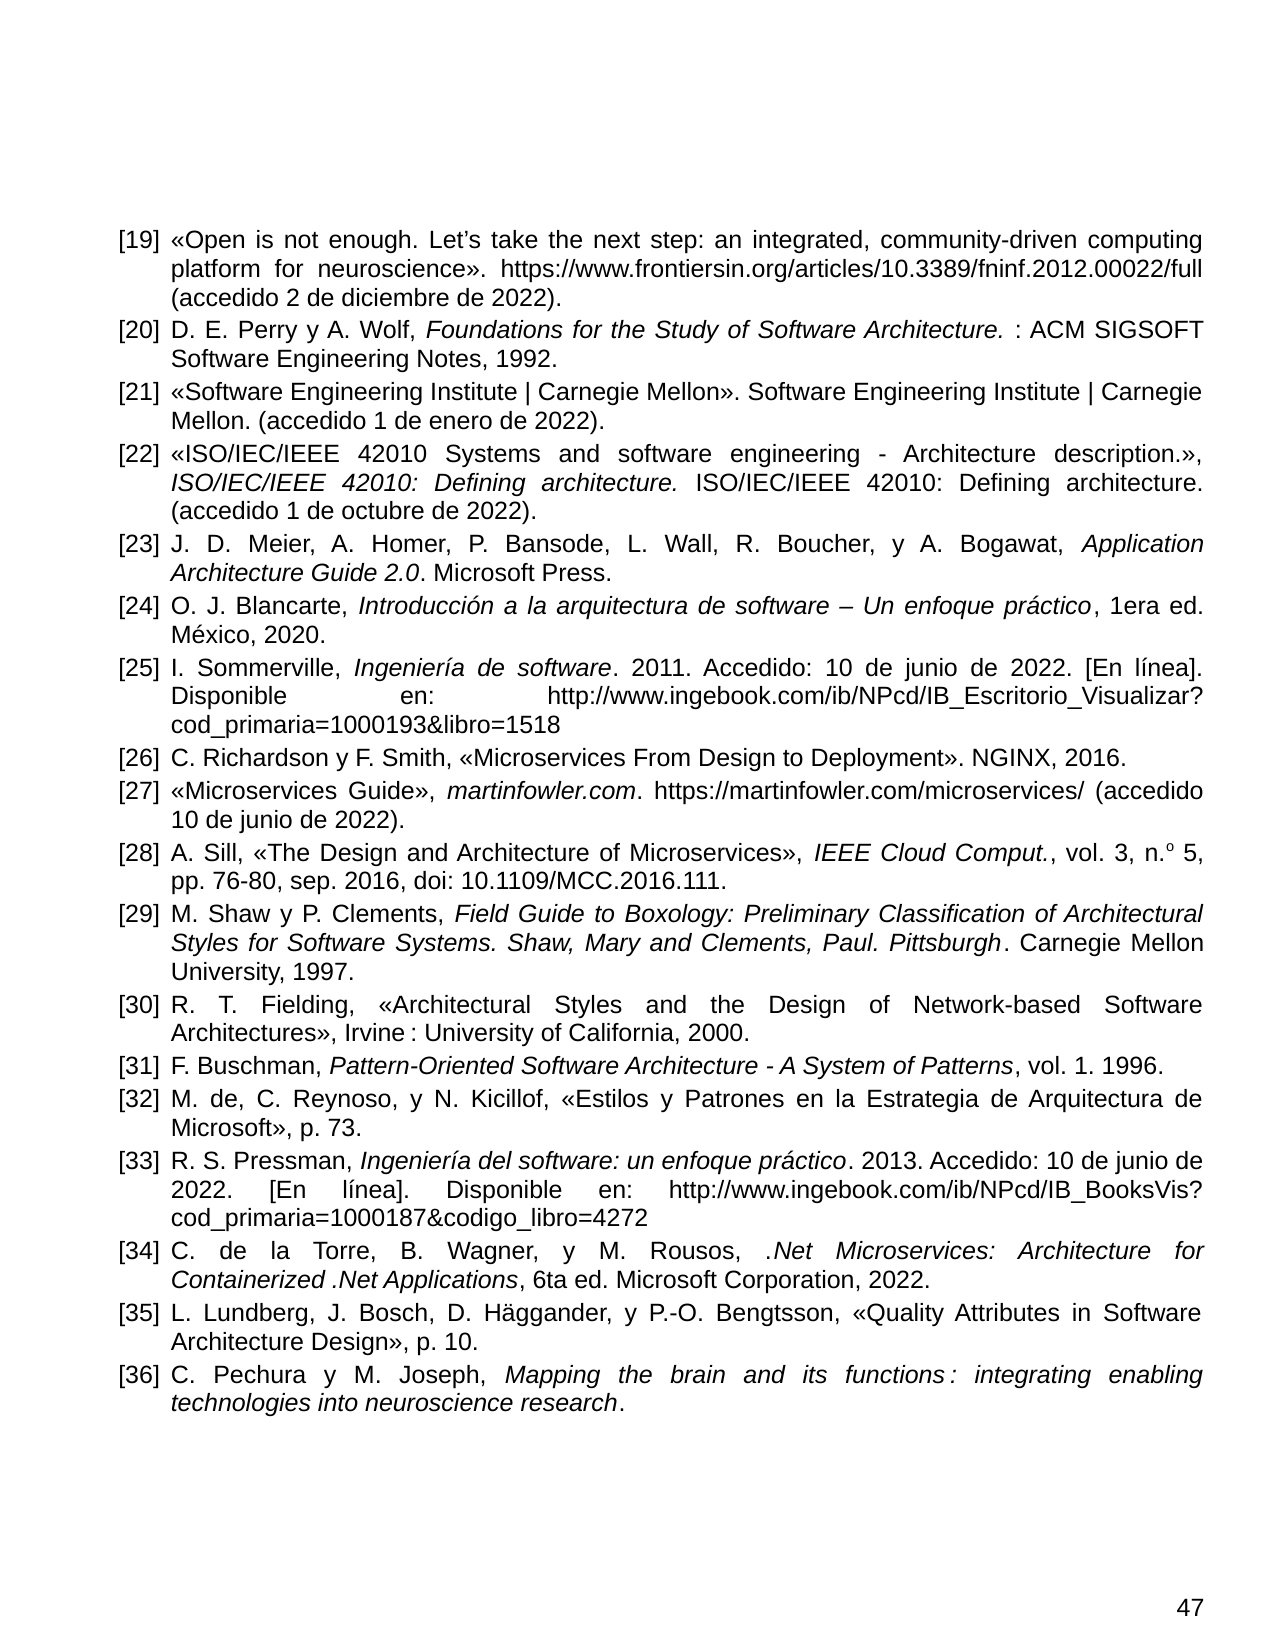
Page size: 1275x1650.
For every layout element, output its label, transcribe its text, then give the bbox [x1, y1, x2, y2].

text [21] «Software Engineering Institute | Carnegie Mellon». Software Engineering Institute | Carnegie Mellon. (accedido 1 de enero de 2022). [118, 377, 1204, 434]
text [28] A. Sill, «The Design and Architecture of Microservices», IEEE Cloud Comput., vol. 3, n.o 5, pp. 76-80, sep. 2016, doi: 10.1109/MCC.2016.111. [118, 837, 1204, 895]
text [30] R. T. Fielding, «Architectural Styles and the Design of Network-based Software Architectures», Irvine : University of California, 2000. [118, 989, 1204, 1047]
text [33] R. S. Pressman, Ingeniería del software: un enfoque práctico. 2013. Accedido: 10 de junio de 2022. [En línea]. Disponible en: http://www.ingebook.com/ib/NPcd/IB_BooksVis?cod_primaria=1000187&codigo_libro=4272 [118, 1146, 1204, 1232]
text [19] «Open is not enough. Let’s take the next step: an integrated, community-driven computing platform for neuroscience». https://www.frontiersin.org/articles/10.3389/fninf.2012.00022/full (accedido 2 de diciembre de 2022). [118, 225, 1204, 311]
text [29] M. Shaw y P. Clements, Field Guide to Boxology: Preliminary Classification of Architectural Styles for Software Systems. Shaw, Mary and Clements, Paul. Pittsburgh. Carnegie Mellon University, 1997. [118, 899, 1204, 985]
text [20] D. E. Perry y A. Wolf, Foundations for the Study of Software Architecture. : ACM SIGSOFT Software Engineering Notes, 1992. [118, 315, 1204, 373]
text [35] L. Lundberg, J. Bosch, D. Häggander, y P.-O. Bengtsson, «Quality Attributes in Software Architecture Design», p. 10. [118, 1298, 1204, 1355]
text [36] C. Pechura y M. Joseph, Mapping the brain and its functions : integrating enabling technologies into neuroscience research. [118, 1359, 1204, 1417]
text [22] «ISO/IEC/IEEE 42010 Systems and software engineering - Architecture description.», ISO/IEC/IEEE 42010: Defining architecture. ISO/IEC/IEEE 42010: Defining architecture. (accedido 1 de octubre de 2022). [118, 439, 1204, 525]
text [23] J. D. Meier, A. Homer, P. Bansode, L. Wall, R. Boucher, y A. Bogawat, Application Architecture Guide 2.0. Microsoft Press. [118, 529, 1204, 587]
text [32] M. de, C. Reynoso, y N. Kicillof, «Estilos y Patrones en la Estrategia de Arquitectura de Microsoft», p. 73. [118, 1084, 1204, 1142]
text [26] C. Richardson y F. Smith, «Microservices From Design to Deployment». NGINX, 2016. [118, 743, 1204, 772]
text [31] F. Buschman, Pattern-Oriented Software Architecture - A System of Patterns, vol. 1. 1996. [118, 1051, 1204, 1080]
text [25] I. Sommerville, Ingeniería de software. 2011. Accedido: 10 de junio de 2022. [En línea]. Disponible en: http://www.ingebook.com/ib/NPcd/IB_Escritorio_Visualizar?cod_primaria=1000193&libro=1518 [118, 652, 1204, 739]
text [34] C. de la Torre, B. Wagner, y M. Rousos, .Net Microservices: Architecture for Containerized .Net Applications, 6ta ed. Microsoft Corporation, 2022. [118, 1236, 1204, 1294]
text [27] «Microservices Guide», martinfowler.com. https://martinfowler.com/microservices/ (accedido 10 de junio de 2022). [118, 776, 1204, 833]
text [24] O. J. Blancarte, Introducción a la arquitectura de software – Un enfoque práctico, 1era ed. México, 2020. [118, 591, 1204, 648]
